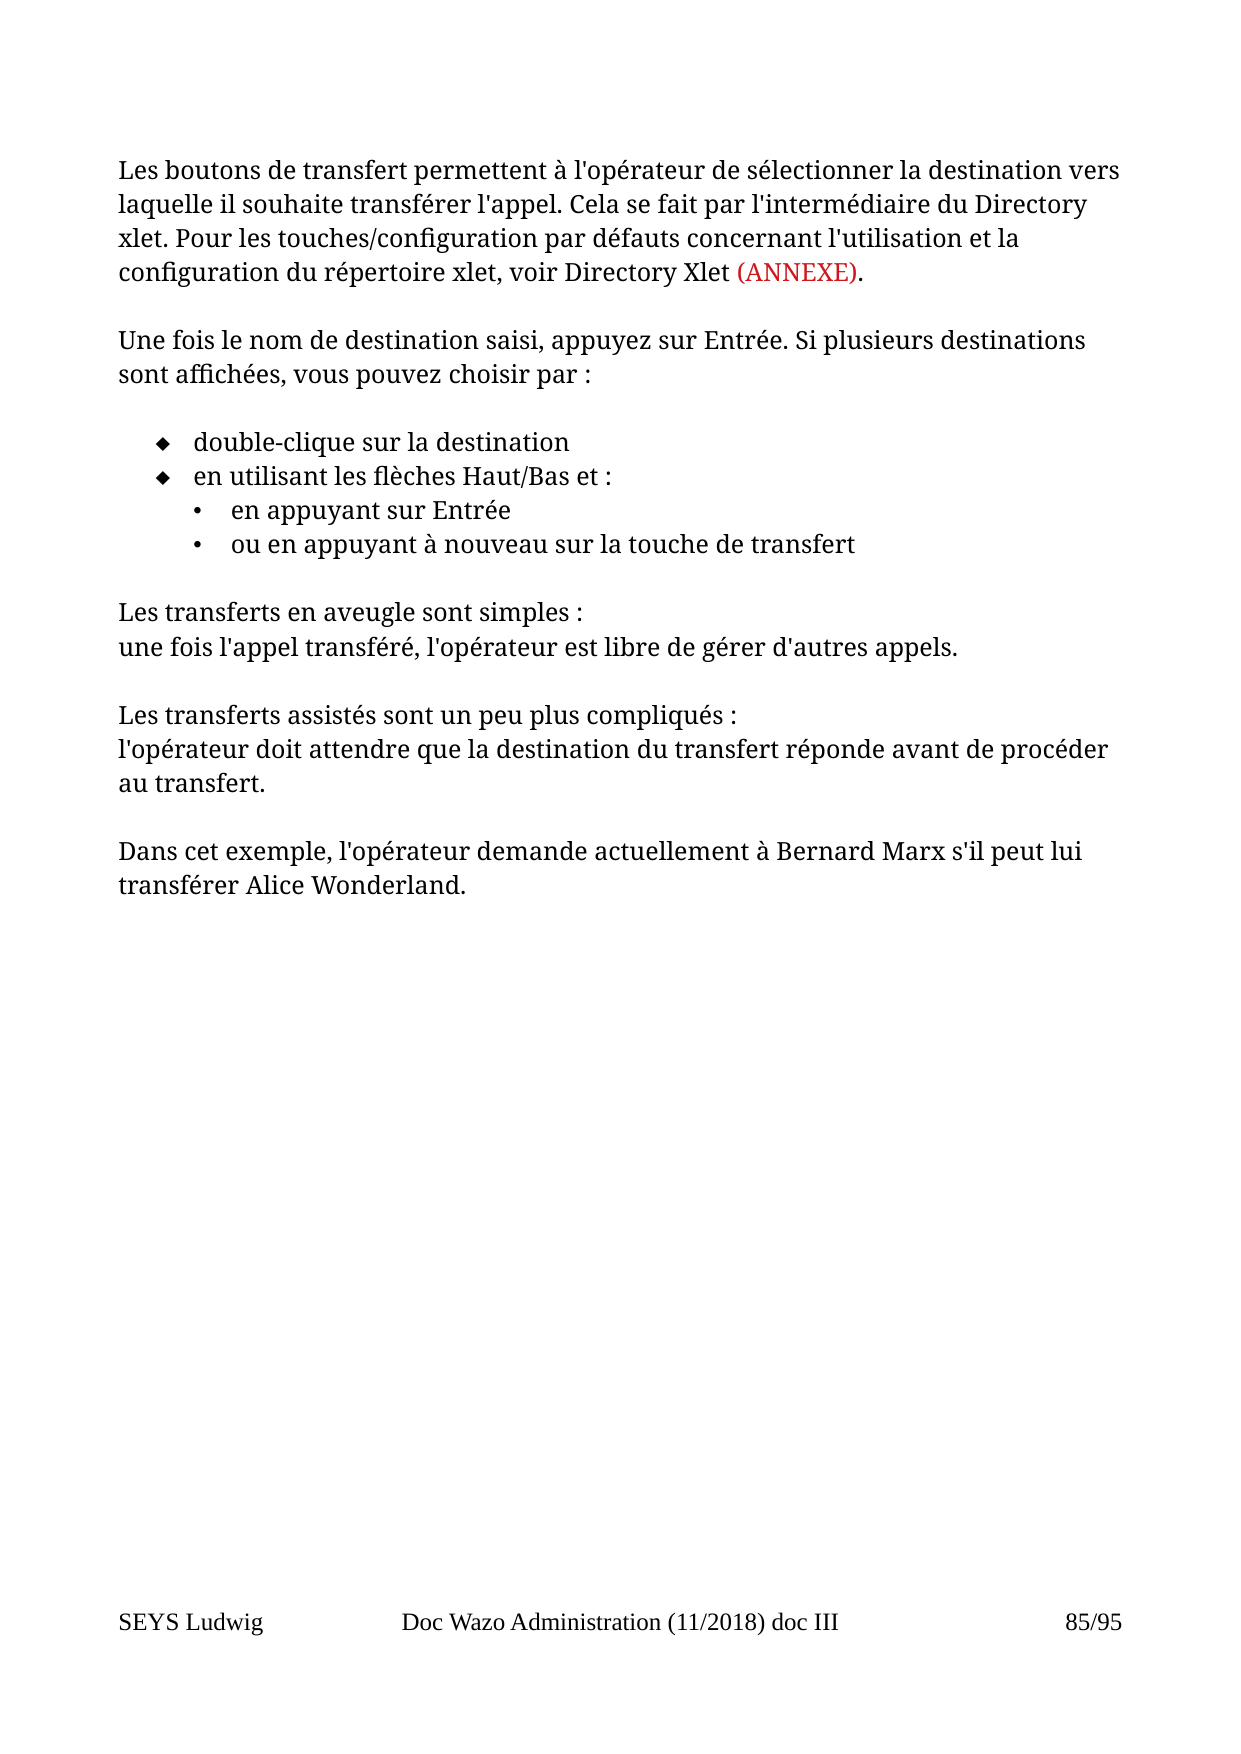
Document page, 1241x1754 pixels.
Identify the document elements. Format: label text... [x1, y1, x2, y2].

text Les transferts assistés sont un peu plus compliqués : [118, 697, 1122, 731]
list double-clique sur la destination [156, 425, 1122, 459]
text Une fois le nom de destination saisi, appuyez sur Entrée. Si plusieurs destinations sont affichées, vous pouvez choisir par : [118, 323, 1122, 391]
list ou en appuyant à nouveau sur la touche de transfert [193, 527, 1122, 561]
text Les transferts en aveugle sont simples : [118, 595, 1122, 629]
text Dans cet exemple, l'opérateur demande actuellement à Bernard Marx s'il peut lui transférer Alice Wonderland. [118, 833, 1122, 902]
list en appuyant sur Entrée [193, 493, 1122, 527]
list en utilisant les flèches Haut/Bas et : [156, 459, 1122, 493]
text l'opérateur doit attendre que la destination du transfert réponde avant de procéder au transfert. [118, 731, 1122, 799]
text Les boutons de transfert permettent à l'opérateur de sélectionner la destination vers laquelle il souhaite transférer l'appel. Cela se fait par l'intermédiaire du Directory xlet. Pour les touches/configuration par défauts concernant l'utilisation et la configuration du répertoire xlet, voir Directory Xlet (ANNEXE). [118, 152, 1122, 288]
text une fois l'appel transféré, l'opérateur est libre de gérer d'autres appels. [118, 629, 1122, 663]
